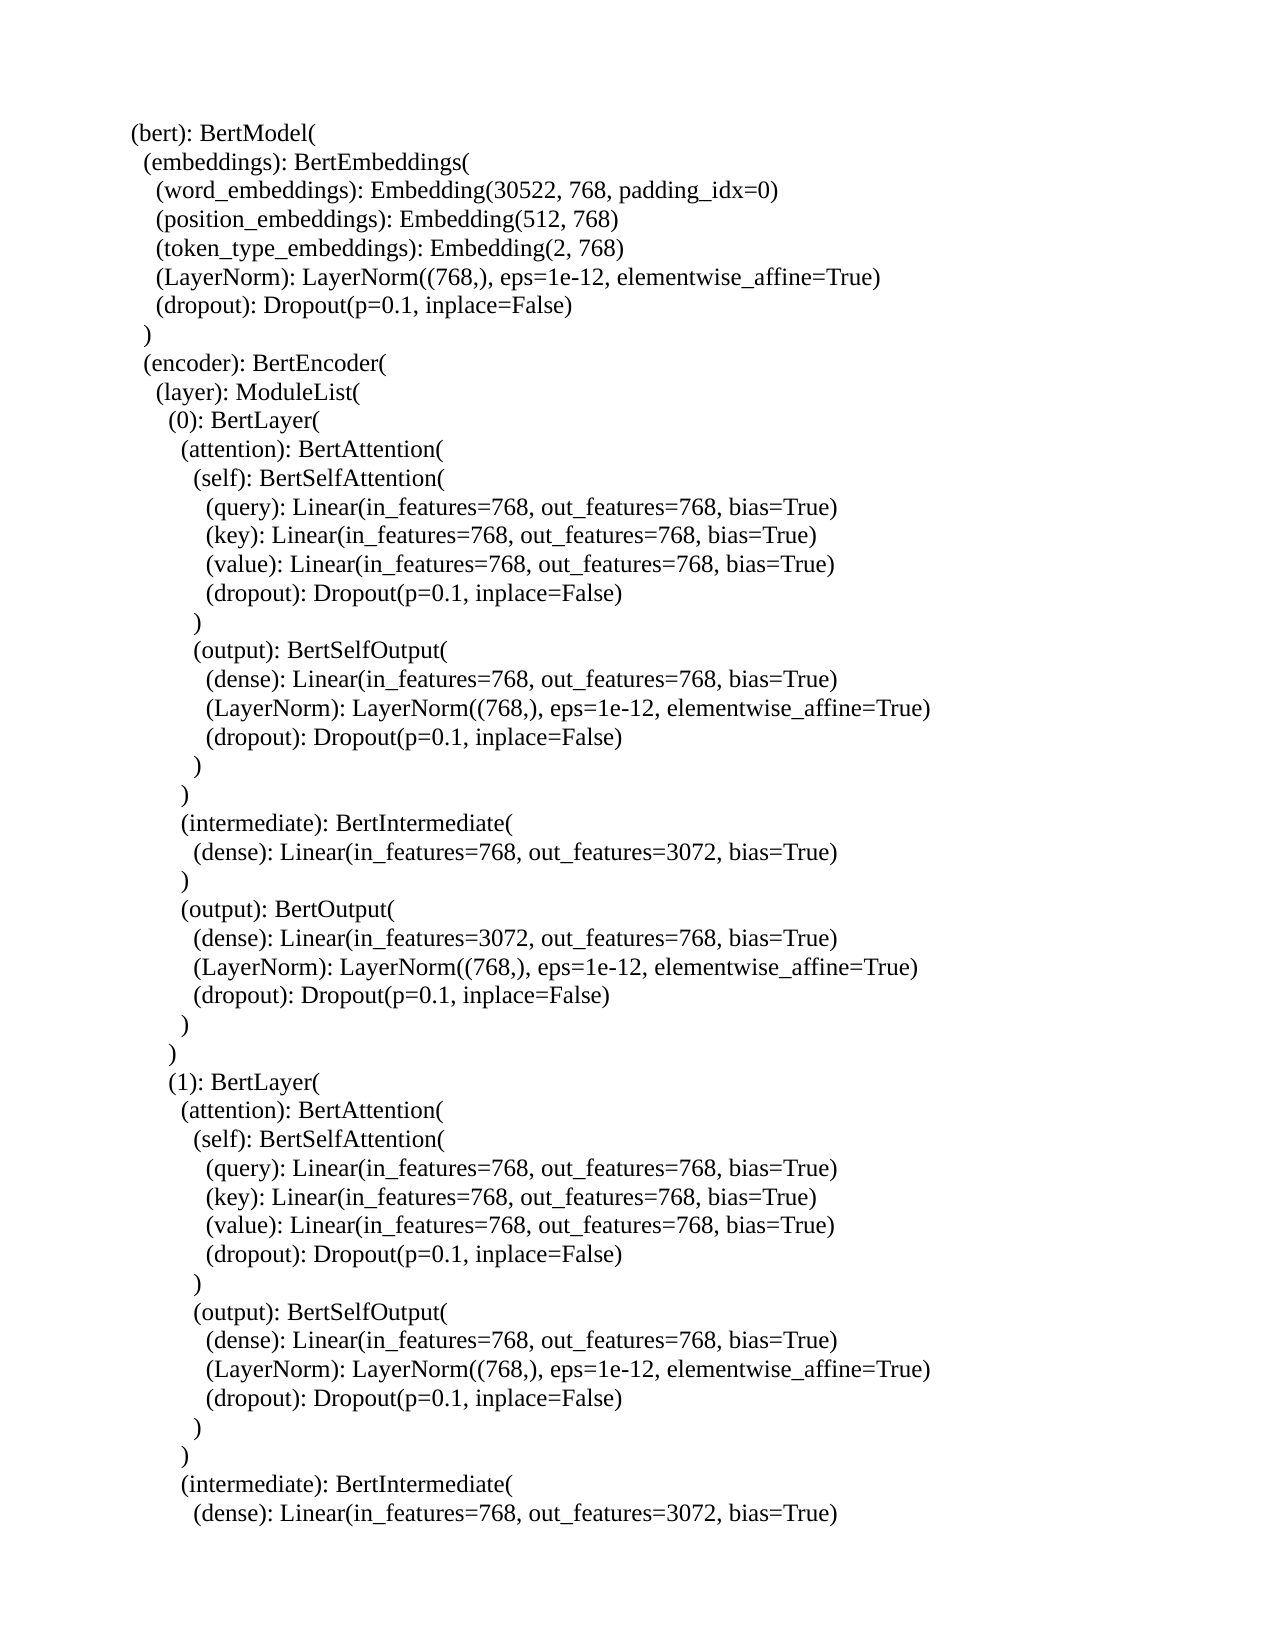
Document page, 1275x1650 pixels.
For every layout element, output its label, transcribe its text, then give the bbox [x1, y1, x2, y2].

text (1): BertLayer( [118, 1067, 1157, 1096]
text (intermediate): BertIntermediate( [118, 808, 1157, 837]
text (LayerNorm): LayerNorm((768,), eps=1e-12, elementwise_affine=True) [118, 1354, 1157, 1383]
text (dense): Linear(in_features=3072, out_features=768, bias=True) [118, 923, 1157, 952]
text (dense): Linear(in_features=768, out_features=3072, bias=True) [118, 837, 1157, 866]
text (value): Linear(in_features=768, out_features=768, bias=True) [118, 549, 1157, 578]
text ) [118, 1412, 1157, 1441]
text ) [118, 1268, 1157, 1297]
text (dropout): Dropout(p=0.1, inplace=False) [118, 1239, 1157, 1268]
text ) [118, 866, 1157, 894]
text (dropout): Dropout(p=0.1, inplace=False) [118, 981, 1157, 1009]
text (self): BertSelfAttention( [118, 463, 1157, 492]
text (output): BertSelfOutput( [118, 636, 1157, 664]
text ) [118, 607, 1157, 636]
text (LayerNorm): LayerNorm((768,), eps=1e-12, elementwise_affine=True) [118, 952, 1157, 981]
text (query): Linear(in_features=768, out_features=768, bias=True) [118, 1153, 1157, 1182]
text (LayerNorm): LayerNorm((768,), eps=1e-12, elementwise_affine=True) [118, 262, 1157, 291]
text (dropout): Dropout(p=0.1, inplace=False) [118, 1383, 1157, 1412]
text (token_type_embeddings): Embedding(2, 768) [118, 233, 1157, 262]
text (0): BertLayer( [118, 406, 1157, 434]
text (position_embeddings): Embedding(512, 768) [118, 204, 1157, 233]
text ) [118, 779, 1157, 808]
text (dropout): Dropout(p=0.1, inplace=False) [118, 722, 1157, 751]
text (word_embeddings): Embedding(30522, 768, padding_idx=0) [118, 176, 1157, 204]
text ) [118, 1038, 1157, 1067]
text (attention): BertAttention( [118, 1096, 1157, 1124]
text ) [118, 751, 1157, 779]
text (value): Linear(in_features=768, out_features=768, bias=True) [118, 1211, 1157, 1239]
text ) [118, 319, 1157, 348]
text (dense): Linear(in_features=768, out_features=768, bias=True) [118, 1326, 1157, 1354]
text (intermediate): BertIntermediate( [118, 1469, 1157, 1498]
text (output): BertOutput( [118, 894, 1157, 923]
text (layer): ModuleList( [118, 377, 1157, 406]
text (bert): BertModel( [118, 118, 1157, 147]
text (dropout): Dropout(p=0.1, inplace=False) [118, 291, 1157, 319]
text (attention): BertAttention( [118, 434, 1157, 463]
text (dropout): Dropout(p=0.1, inplace=False) [118, 578, 1157, 607]
text (LayerNorm): LayerNorm((768,), eps=1e-12, elementwise_affine=True) [118, 693, 1157, 722]
text (key): Linear(in_features=768, out_features=768, bias=True) [118, 1182, 1157, 1211]
text (embeddings): BertEmbeddings( [118, 147, 1157, 176]
text (dense): Linear(in_features=768, out_features=768, bias=True) [118, 664, 1157, 693]
text (key): Linear(in_features=768, out_features=768, bias=True) [118, 521, 1157, 549]
text ) [118, 1441, 1157, 1469]
text (encoder): BertEncoder( [118, 348, 1157, 377]
text (dense): Linear(in_features=768, out_features=3072, bias=True) [118, 1498, 1157, 1527]
text (query): Linear(in_features=768, out_features=768, bias=True) [118, 492, 1157, 521]
text (output): BertSelfOutput( [118, 1297, 1157, 1326]
text (self): BertSelfAttention( [118, 1124, 1157, 1153]
text ) [118, 1009, 1157, 1038]
